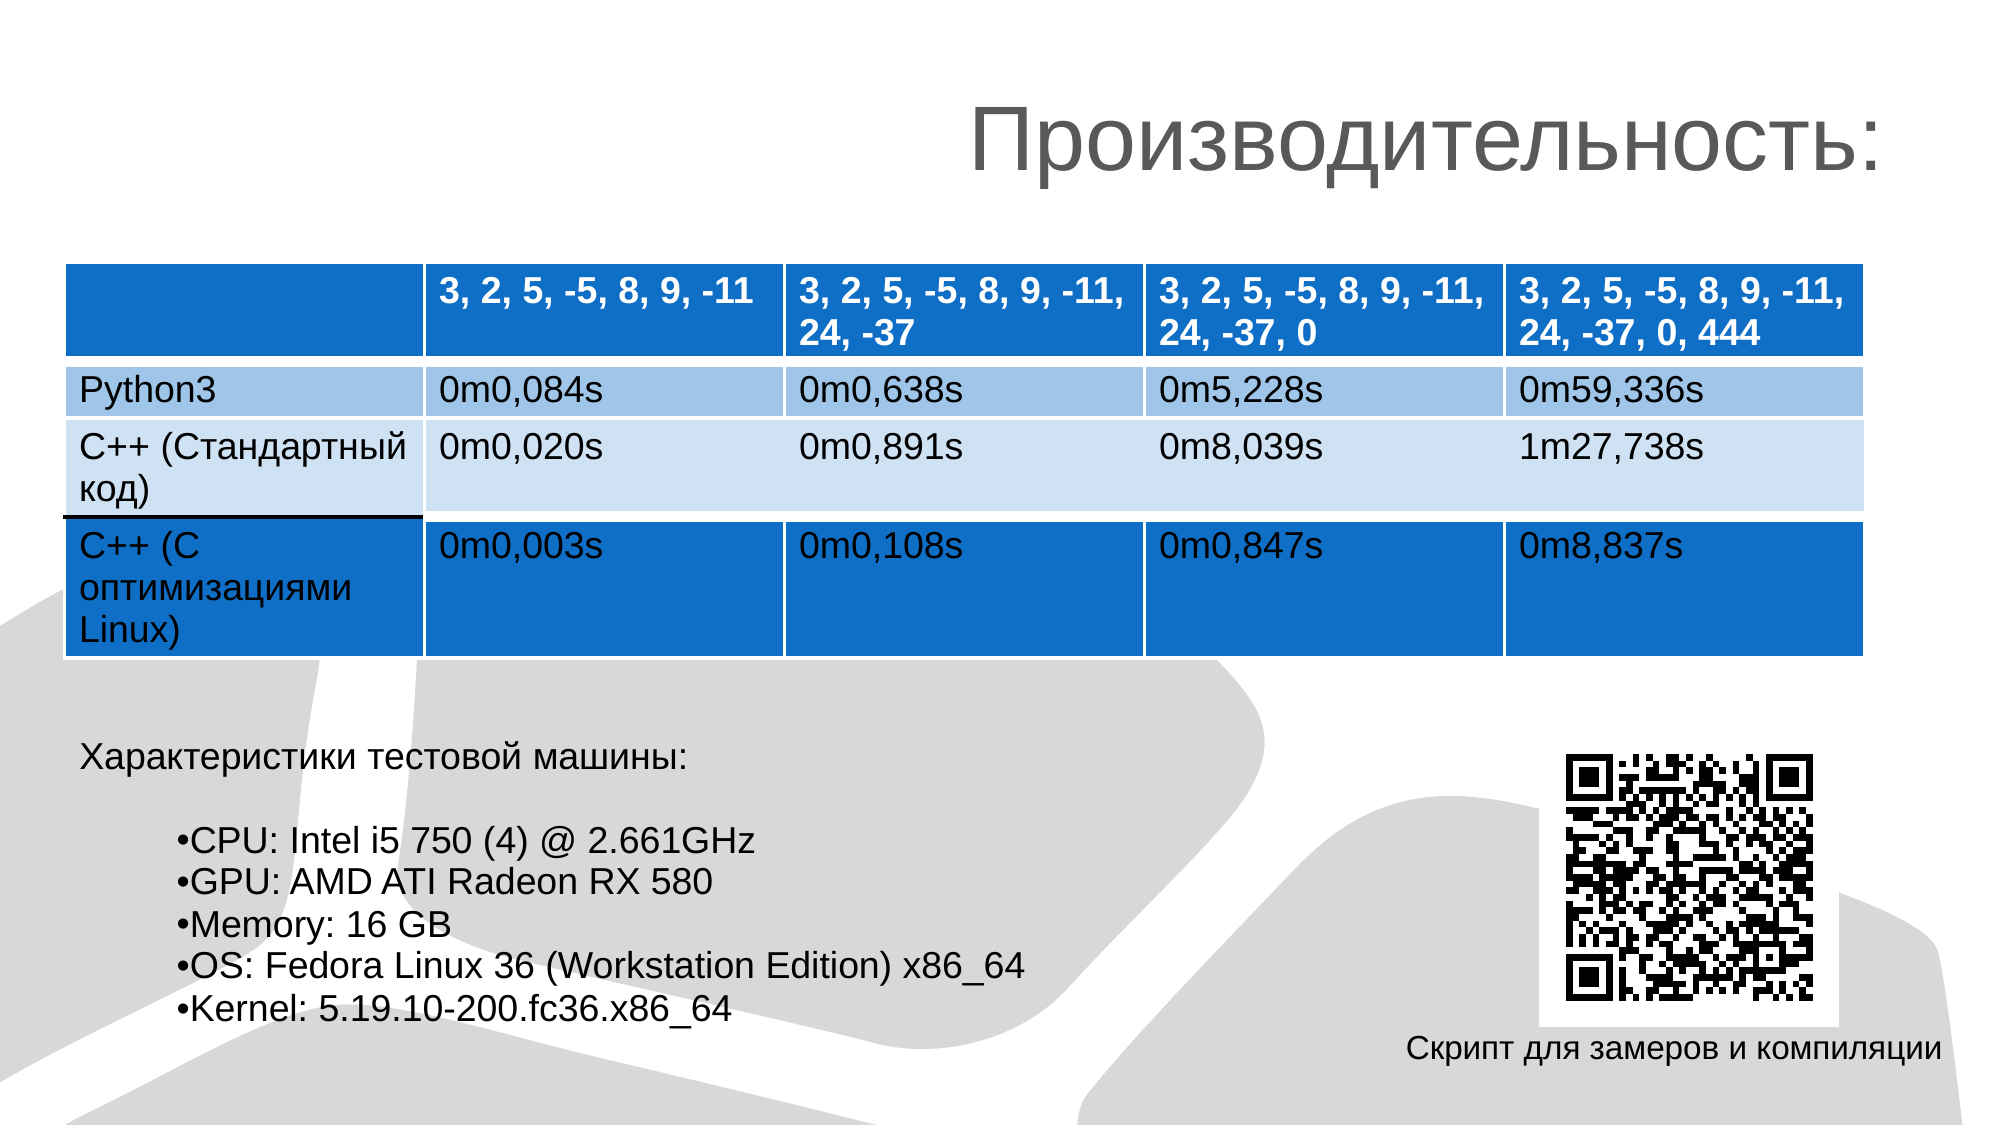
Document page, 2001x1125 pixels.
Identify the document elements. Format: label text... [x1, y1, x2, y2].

table_cell Python3 [66, 367, 423, 416]
table_cell 0m0,108s [786, 522, 1143, 656]
table_header 3, 2, 5, -5, 8, 9, -11, 24, -37 [786, 264, 1143, 356]
title Производительность: [99, 45, 1900, 233]
table_cell 0m0,084s [426, 367, 783, 416]
table_cell C++ (С оптимизациями Linux) [66, 519, 423, 656]
table_header 3, 2, 5, -5, 8, 9, -11, 24, -37, 0, 444 [1506, 264, 1863, 356]
table_cell 0m0,847s [1146, 522, 1503, 656]
table_cell 0m5,228s [1146, 367, 1503, 416]
table_header 3, 2, 5, -5, 8, 9, -11 [426, 264, 783, 356]
table_cell 0m8,837s [1506, 522, 1863, 656]
table_cell 0m0,638s [786, 367, 1143, 416]
table_cell 1m27,738s [1504, 420, 1864, 511]
table_cell 0m0,020s [426, 420, 784, 511]
table_cell 0m8,039s [1144, 420, 1504, 511]
text_box Характеристики тестовой машины: CPU: Intel i5 750 (4) @ 2.661GHz GPU: AMD ATI Radeon RX 580 Memory: 16 GB OS: Fedora Linux 36 (Workstation Edition) x86_64 Kernel: 5.19.10-200.fc36.x86_64 [64, 727, 1107, 1013]
table_cell 0m0,003s [426, 522, 783, 656]
table_cell 0m59,336s [1506, 367, 1863, 416]
text_box Скрипт для замеров и компиляции [1390, 1021, 1988, 1077]
table_header 3, 2, 5, -5, 8, 9, -11, 24, -37, 0 [1146, 264, 1503, 356]
table_header [66, 264, 423, 356]
picture [1539, 727, 1839, 1021]
table_cell C++ (Стандартный код) [66, 420, 423, 515]
table_cell 0m0,891s [784, 420, 1144, 511]
